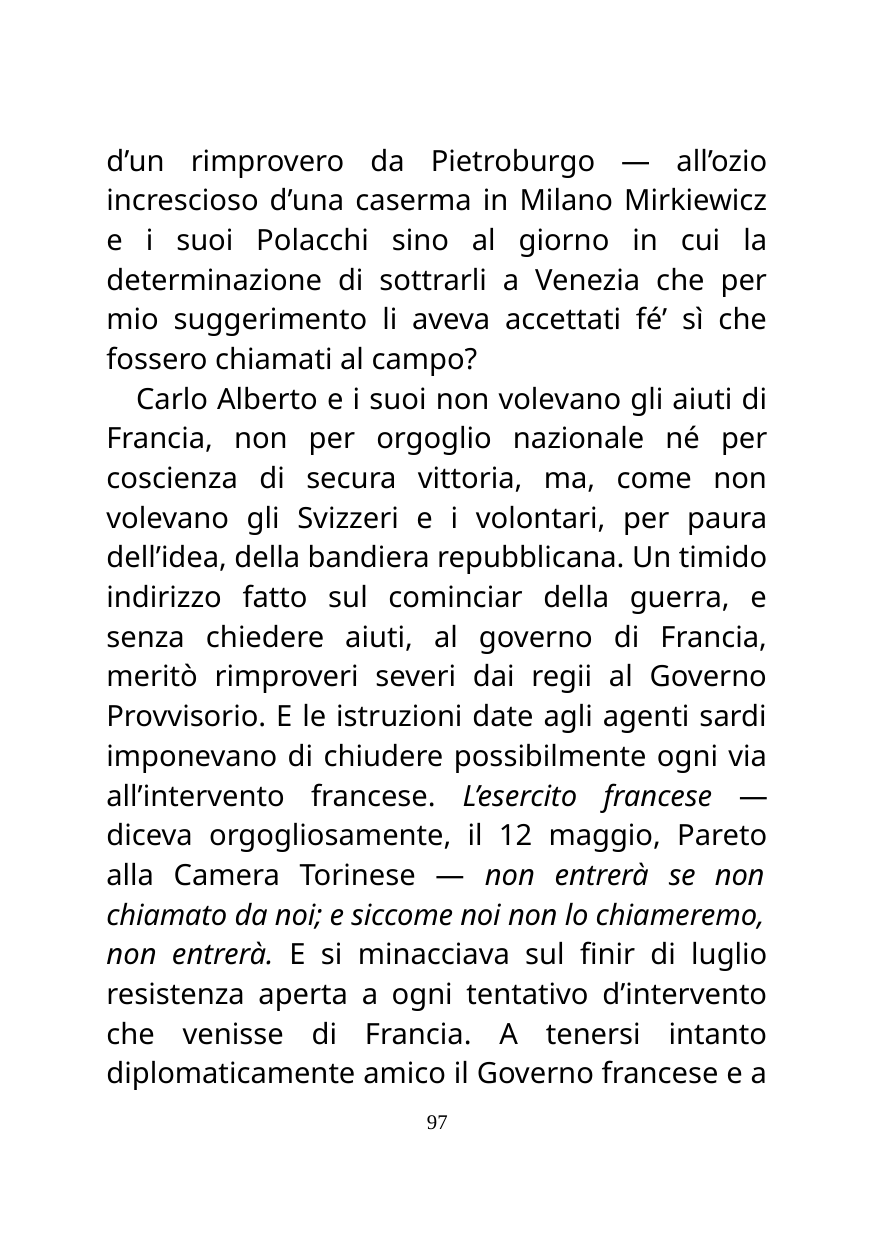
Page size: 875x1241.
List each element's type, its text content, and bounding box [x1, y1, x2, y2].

text Carlo Alberto e i suoi non volevano gli aiuti di Francia, non per orgoglio nazionale né per coscienza di secura vittoria, ma, come non volevano gli Svizzeri e i volontari, per paura dell’idea, della bandiera repubblicana. Un timido indirizzo fatto sul cominciar della guerra, e senza chiedere aiuti, al governo di Francia, meritò rimproveri severi dai regii al Governo Provvisorio. E le istruzioni date agli agenti sardi imponevano di chiudere possibilmente ogni via all’intervento francese. L’esercito francese — diceva orgogliosamente, il 12 maggio, Pareto alla Camera Torinese — non entrerà se non chiamato da noi; e siccome noi non lo chiameremo, non entrerà. E si minacciava sul finir di luglio resistenza aperta a ogni tentativo d’intervento che venisse di Francia. A tenersi intanto diplomaticamente amico il Governo francese e a [106, 378, 768, 1092]
text d’un rimprovero da Pietroburgo — all’ozio increscioso d’una caserma in Milano Mirkiewicz e i suoi Polacchi sino al giorno in cui la determinazione di sottrarli a Venezia che per mio suggerimento li aveva accettati fé’ sì che fossero chiamati al campo? [106, 140, 768, 378]
